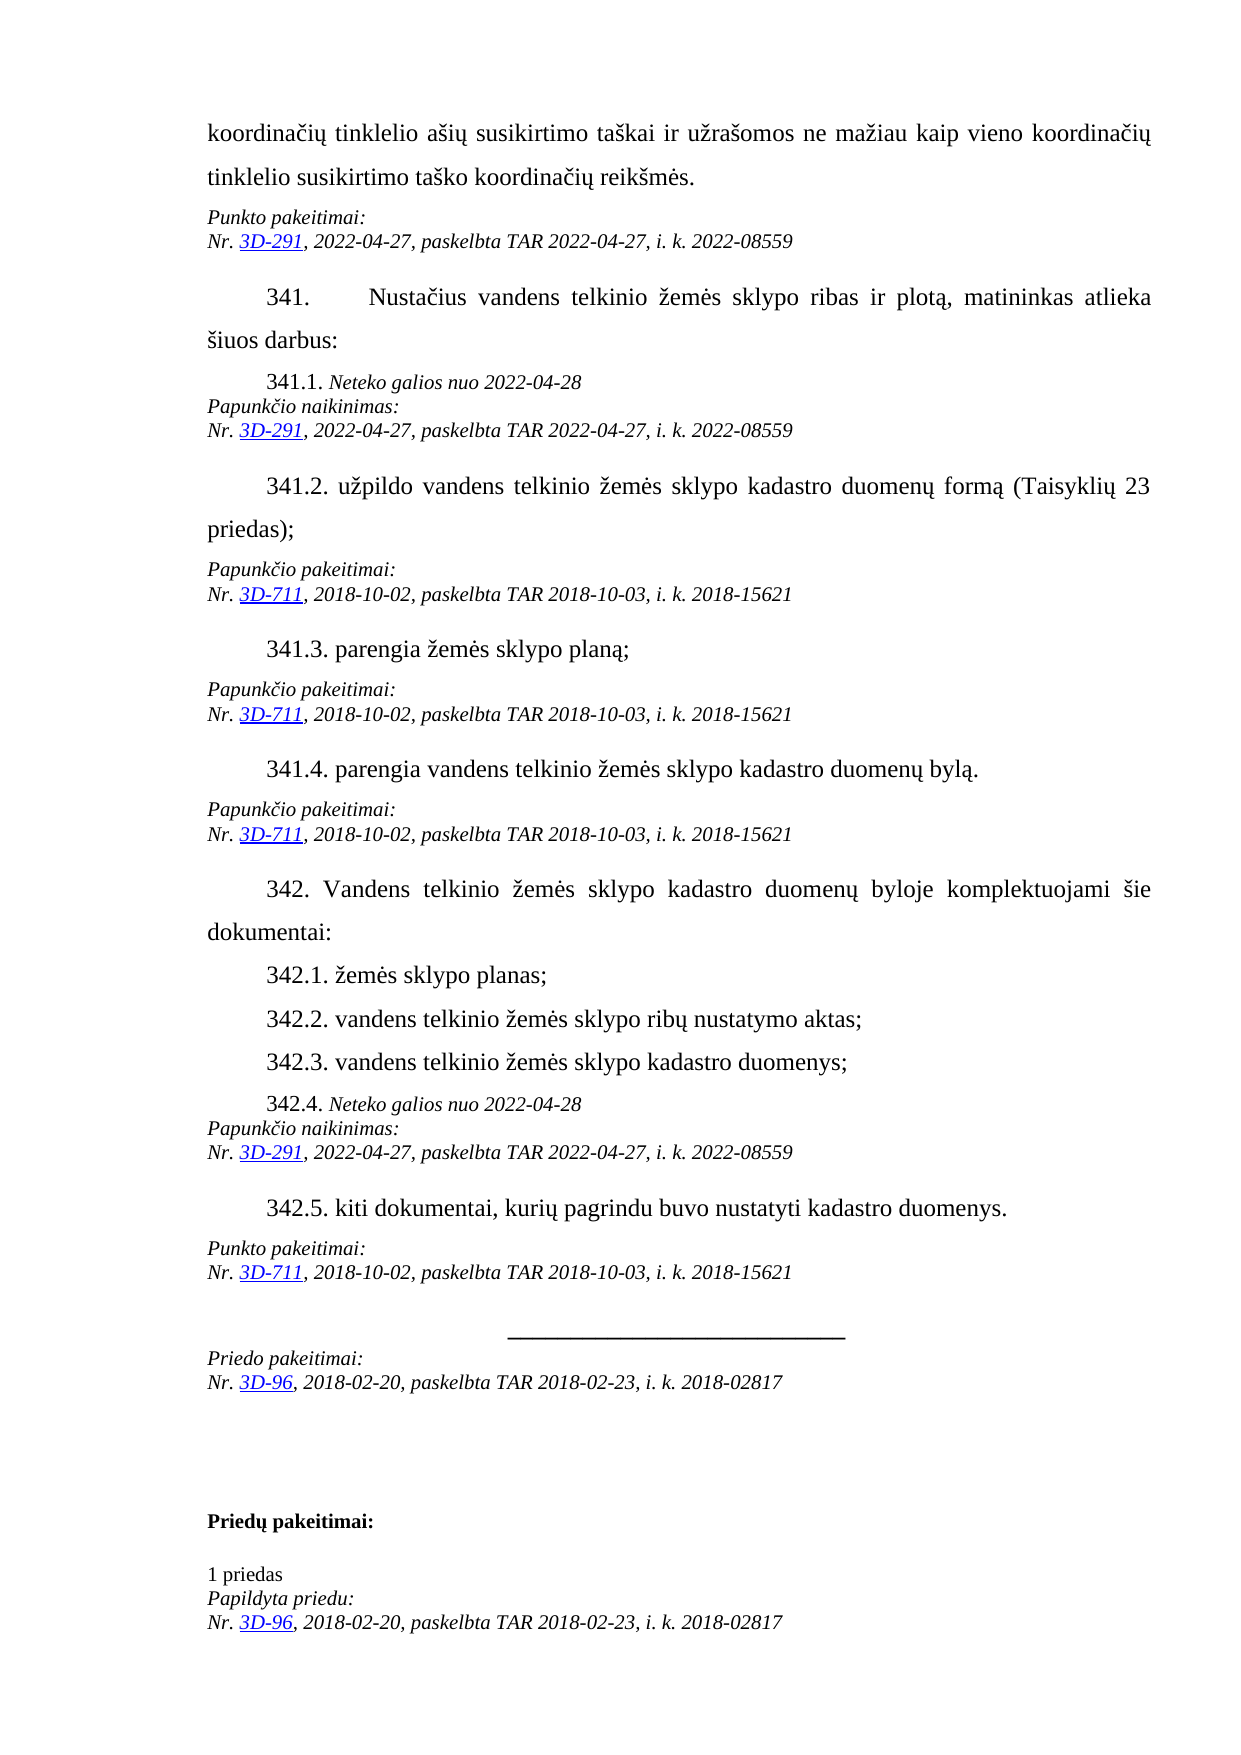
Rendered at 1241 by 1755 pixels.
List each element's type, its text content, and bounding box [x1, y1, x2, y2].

text 342. Vandens telkinio žemės sklypo kadastro duomenų byloje komplektuojami šie dokumentai: [207, 874, 1152, 946]
text 341.3. parengia žemės sklypo planą; [207, 634, 1152, 663]
text Punkto pakeitimai: [207, 1236, 1152, 1260]
text Nr. 3D-291, 2022-04-27, paskelbta TAR 2022-04-27, i. k. 2022-08559 [207, 1140, 1152, 1164]
text Nr. 3D-291, 2022-04-27, paskelbta TAR 2022-04-27, i. k. 2022-08559 [207, 418, 1152, 442]
text Nr. 3D-711, 2018-10-02, paskelbta TAR 2018-10-03, i. k. 2018-15621 [207, 821, 1152, 846]
text ___________________________ [207, 1313, 1152, 1342]
text Papunkčio pakeitimai: [207, 677, 1152, 701]
text Nr. 3D-711, 2018-10-02, paskelbta TAR 2018-10-03, i. k. 2018-15621 [207, 701, 1152, 726]
text Priedo pakeitimai: [207, 1346, 1152, 1370]
text koordinačių tinklelio ašių susikirtimo taškai ir užrašomos ne mažiau kaip vieno koordinačių tinklelio susikirtimo taško koordinačių reikšmės. [207, 118, 1152, 190]
text 341.4. parengia vandens telkinio žemės sklypo kadastro duomenų bylą. [207, 754, 1152, 783]
text Nr. 3D-96, 2018-02-20, paskelbta TAR 2018-02-23, i. k. 2018-02817 [207, 1610, 1152, 1634]
text Nr. 3D-711, 2018-10-02, paskelbta TAR 2018-10-03, i. k. 2018-15621 [207, 581, 1152, 606]
text Punkto pakeitimai: [207, 205, 1152, 229]
text 342.3. vandens telkinio žemės sklypo kadastro duomenys; [207, 1047, 1152, 1076]
text 342.1. žemės sklypo planas; [207, 961, 1152, 989]
text 1 priedas [207, 1562, 1152, 1586]
text Papildyta priedu: [207, 1586, 1152, 1610]
text Papunkčio naikinimas: [207, 394, 1152, 418]
text 342.2. vandens telkinio žemės sklypo ribų nustatymo aktas; [207, 1004, 1152, 1032]
text 342.4. Neteko galios nuo 2022-04-28 [207, 1090, 1152, 1116]
text 341.1. Neteko galios nuo 2022-04-28 [207, 368, 1152, 394]
text 341. Nustačius vandens telkinio žemės sklypo ribas ir plotą, matininkas atlieka šiuos darbus: [207, 282, 1152, 353]
text Papunkčio pakeitimai: [207, 557, 1152, 581]
text Papunkčio naikinimas: [207, 1116, 1152, 1140]
text Papunkčio pakeitimai: [207, 797, 1152, 821]
text Priedų pakeitimai: [207, 1509, 1152, 1533]
text 342.5. kiti dokumentai, kurių pagrindu buvo nustatyti kadastro duomenys. [207, 1193, 1152, 1222]
text 341.2. užpildo vandens telkinio žemės sklypo kadastro duomenų formą (Taisyklių 23 priedas); [207, 471, 1152, 543]
text Nr. 3D-291, 2022-04-27, paskelbta TAR 2022-04-27, i. k. 2022-08559 [207, 229, 1152, 253]
text Nr. 3D-96, 2018-02-20, paskelbta TAR 2018-02-23, i. k. 2018-02817 [207, 1370, 1152, 1394]
text Nr. 3D-711, 2018-10-02, paskelbta TAR 2018-10-03, i. k. 2018-15621 [207, 1260, 1152, 1284]
